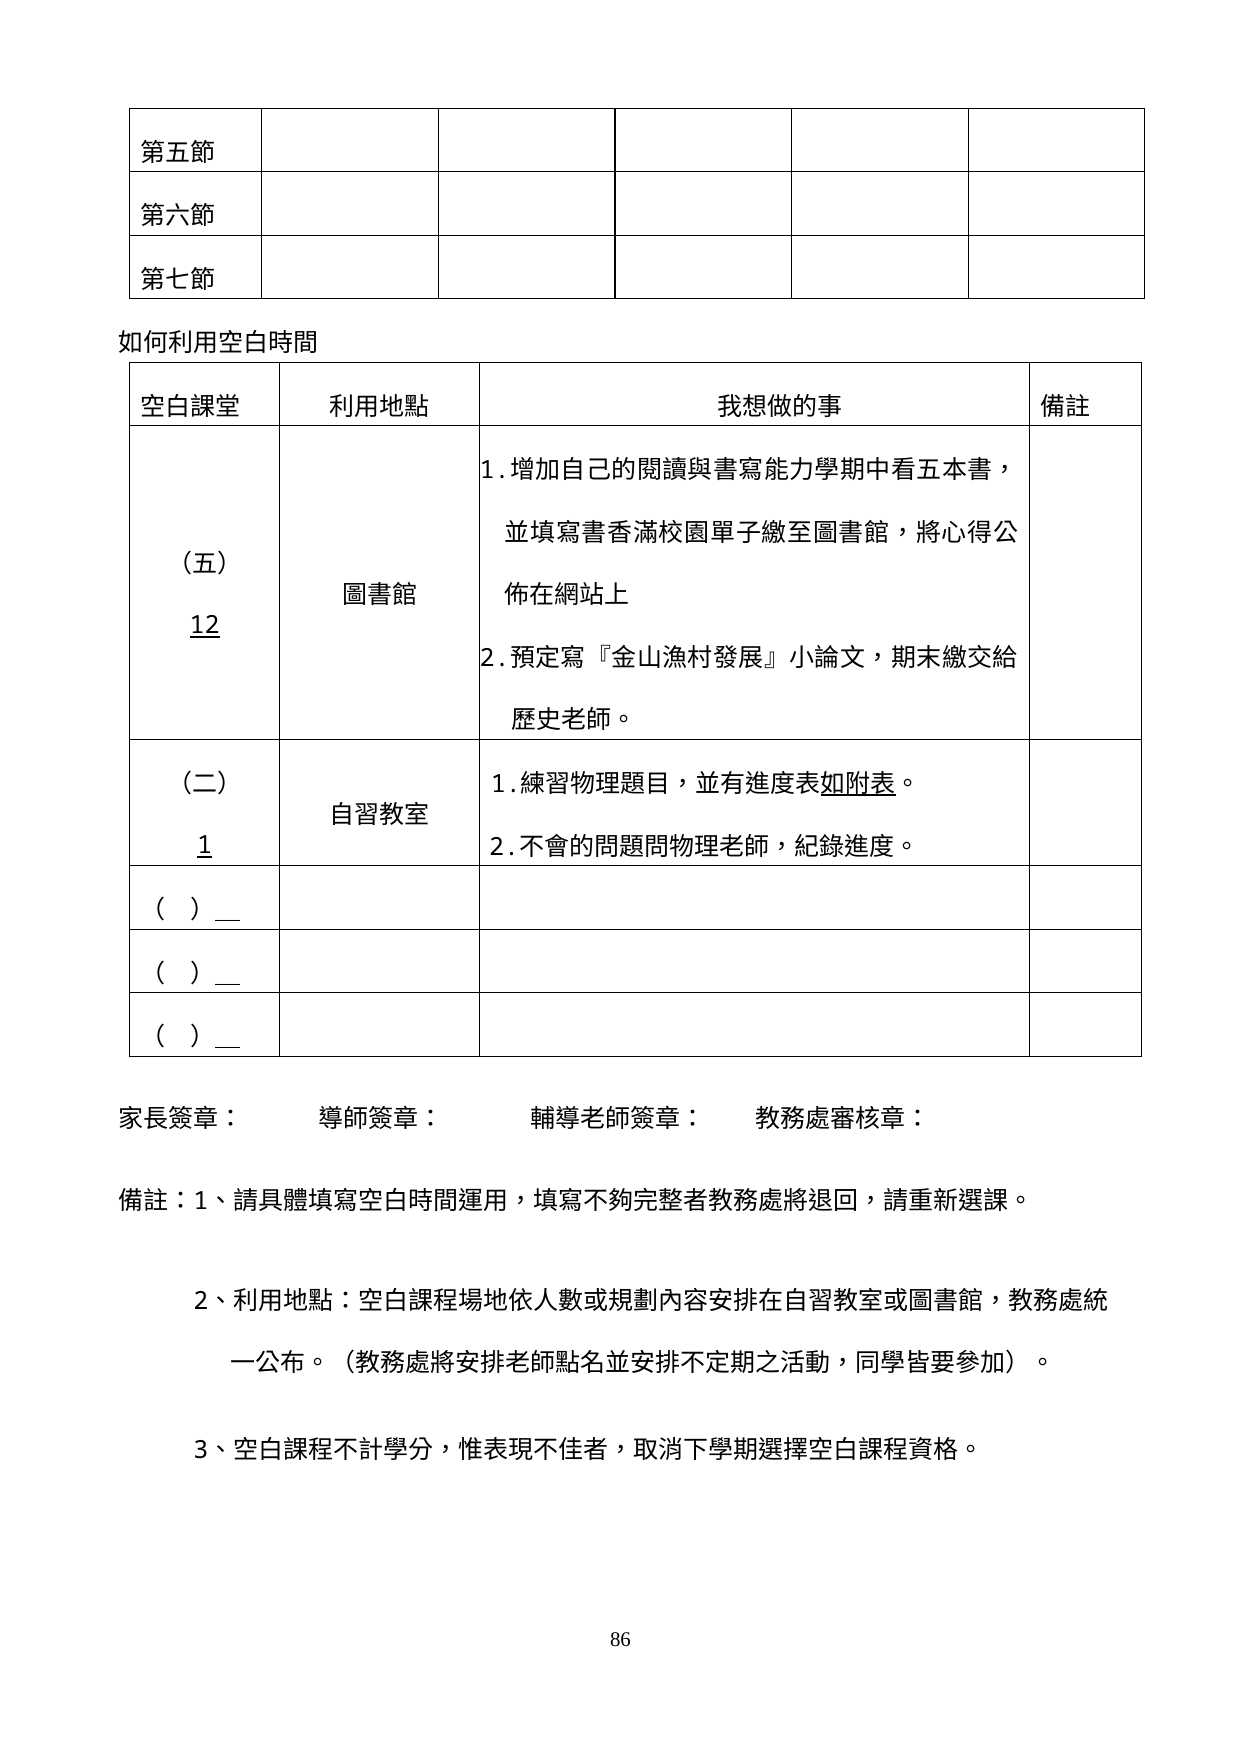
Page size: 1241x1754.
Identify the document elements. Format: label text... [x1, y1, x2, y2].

table_cell [262, 172, 438, 235]
table_cell 第六節 [130, 172, 261, 235]
table_cell [1030, 866, 1141, 928]
table_cell 第五節 [130, 109, 261, 171]
table_cell [616, 172, 791, 235]
text 2、利用地點：空白課程場地依人數或規劃內容安排在自習教室或圖書館，教務處統一公布。（教務處將安排老師點名並安排不定期之活動，同學皆要參加）。 [118, 1257, 1122, 1382]
table_cell 自習教室 [280, 740, 479, 865]
table_cell 圖書館 [280, 426, 479, 739]
list 如何利用空白時間 [0, 299, 1122, 362]
table_cell [1030, 426, 1141, 739]
table_cell [480, 930, 1029, 992]
text 家長簽章： 導師簽章： 輔導老師簽章： 教務處審核章： [118, 1075, 1122, 1138]
table_header 備註 [1030, 363, 1141, 425]
table_cell （ ）＿ [130, 993, 279, 1056]
table_cell [792, 172, 968, 235]
table_cell 第七節 [130, 236, 261, 298]
table_cell （ ）＿ [130, 930, 279, 992]
table_header 空白課堂 [130, 363, 279, 425]
table_cell [969, 172, 1144, 235]
table_cell 1.練習物理題目，並有進度表如附表。 2.不會的問題問物理老師，紀錄進度。 [480, 740, 1029, 865]
text 3、空白課程不計學分，惟表現不佳者，取消下學期選擇空白課程資格。 [118, 1406, 1122, 1468]
table_header 利用地點 [280, 363, 479, 425]
table_cell [280, 993, 479, 1056]
table_cell （五） 12 [130, 426, 279, 739]
table_cell [262, 236, 438, 298]
table_cell （二） 1 [130, 740, 279, 865]
table_cell [969, 109, 1144, 171]
table_cell [1030, 993, 1141, 1056]
table_cell [439, 109, 614, 171]
table_cell [969, 236, 1144, 298]
table_cell [1030, 930, 1141, 992]
table_cell [439, 236, 614, 298]
table_cell [280, 866, 479, 928]
table_cell 1.增加自己的閱讀與書寫能力學期中看五本書，並填寫書香滿校園單子繳至圖書館，將心得公佈在網站上 2.預定寫『金山漁村發展』小論文，期末繳交給歷史老師。 [480, 426, 1029, 739]
table_cell [616, 109, 791, 171]
text 備註：1、請具體填寫空白時間運用，填寫不夠完整者教務處將退回，請重新選課。 [118, 1157, 1122, 1219]
table_cell [480, 993, 1029, 1056]
table_cell [480, 866, 1029, 928]
table_cell [792, 109, 968, 171]
table_header 我想做的事 [480, 363, 1029, 425]
table_cell （ ）＿ [130, 866, 279, 928]
table_cell [280, 930, 479, 992]
table_cell [439, 172, 614, 235]
table_cell [1030, 740, 1141, 865]
table_cell [616, 236, 791, 298]
table_cell [792, 236, 968, 298]
table_cell [262, 109, 438, 171]
